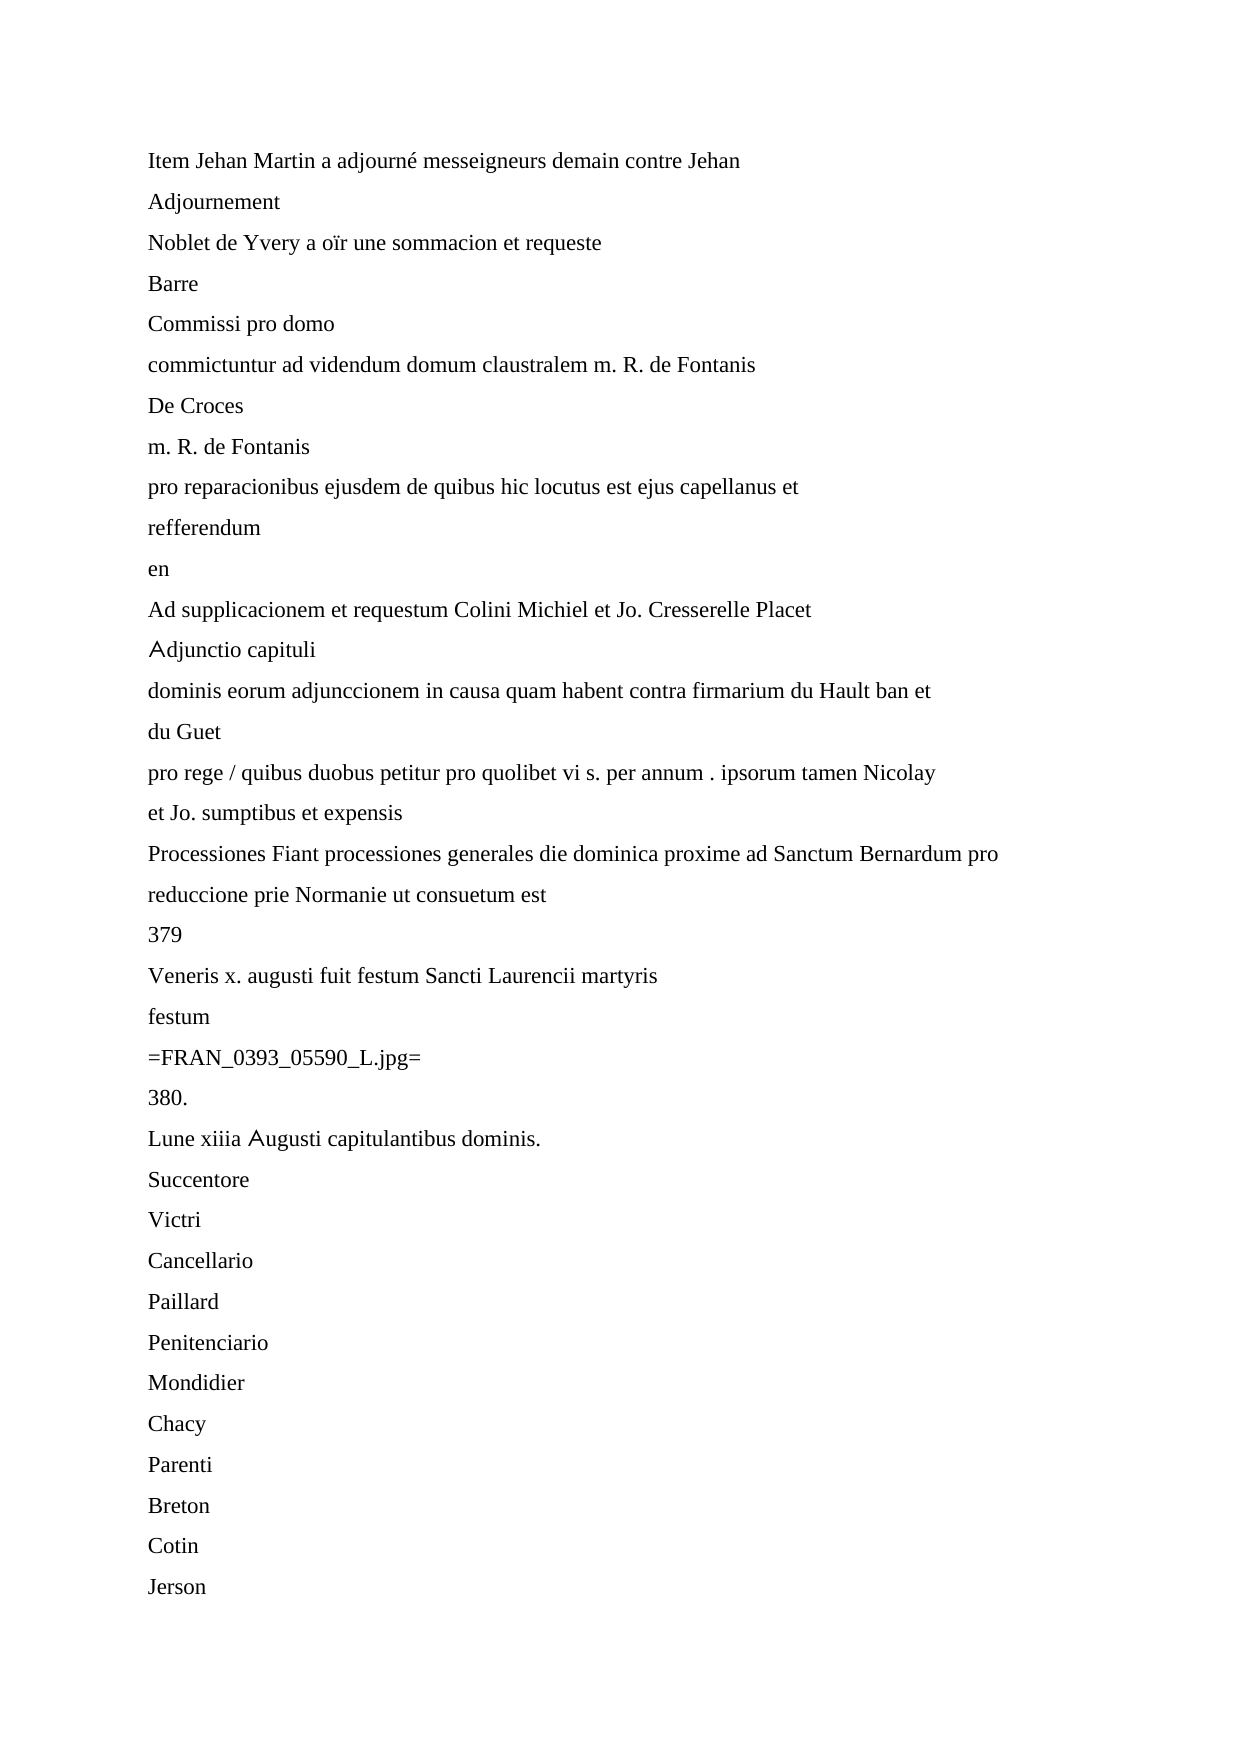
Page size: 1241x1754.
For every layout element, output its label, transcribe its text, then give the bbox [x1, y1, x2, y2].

text m. R. de Fontanis [148, 433, 1093, 459]
text pro rege / quibus duobus petitur pro quolibet vi s. per annum . ipsorum tamen Nicolay [148, 758, 1093, 785]
text Noblet de Yvery a oïr une sommacion et requeste [148, 229, 1093, 255]
text du Guet [148, 718, 1093, 744]
text refferendum [148, 514, 1093, 541]
text commictuntur ad videndum domum claustralem m. R. de Fontanis [148, 351, 1093, 378]
text Cotin [148, 1532, 1093, 1559]
text Penitenciario [148, 1329, 1093, 1355]
text Chacy [148, 1410, 1093, 1437]
text Cancellario [148, 1247, 1093, 1274]
text Jerson [148, 1573, 1093, 1599]
text Adjournement [148, 188, 1093, 215]
text pro reparacionibus ejusdem de quibus hic locutus est ejus capellanus et [148, 473, 1093, 500]
text 380. [148, 1084, 1093, 1111]
text festum [148, 1003, 1093, 1029]
text en [148, 555, 1093, 581]
text Breton [148, 1492, 1093, 1518]
text De Croces [148, 392, 1093, 418]
text 379 [148, 921, 1093, 948]
text =FRAN_0393_05590_L.jpg= [148, 1044, 1093, 1070]
text Item Jehan Martin a adjourné messeigneurs demain contre Jehan [148, 148, 1093, 174]
text Processiones Fiant processiones generales die dominica proxime ad Sanctum Bernardum pro [148, 840, 1093, 866]
text Victri [148, 1207, 1093, 1233]
text Veneris x. augusti fuit festum Sancti Laurencii martyris [148, 962, 1093, 988]
text Succentore [148, 1166, 1093, 1192]
text ᗅdjunctio capituli [148, 636, 1093, 663]
text Ad supplicacionem et requestum Colini Michiel et Jo. Cresserelle Placet [148, 596, 1093, 622]
text Commissi pro domo [148, 311, 1093, 337]
text Paillard [148, 1288, 1093, 1314]
text Parenti [148, 1451, 1093, 1477]
text Lune xiiia ᗅugusti capitulantibus dominis. [148, 1125, 1093, 1151]
text Barre [148, 270, 1093, 296]
text Mondidier [148, 1369, 1093, 1396]
text reduccione prie Normanie ut consuetum est [148, 881, 1093, 907]
text et Jo. sumptibus et expensis [148, 799, 1093, 826]
text dominis eorum adjunccionem in causa quam habent contra firmarium du Hault ban et [148, 677, 1093, 703]
